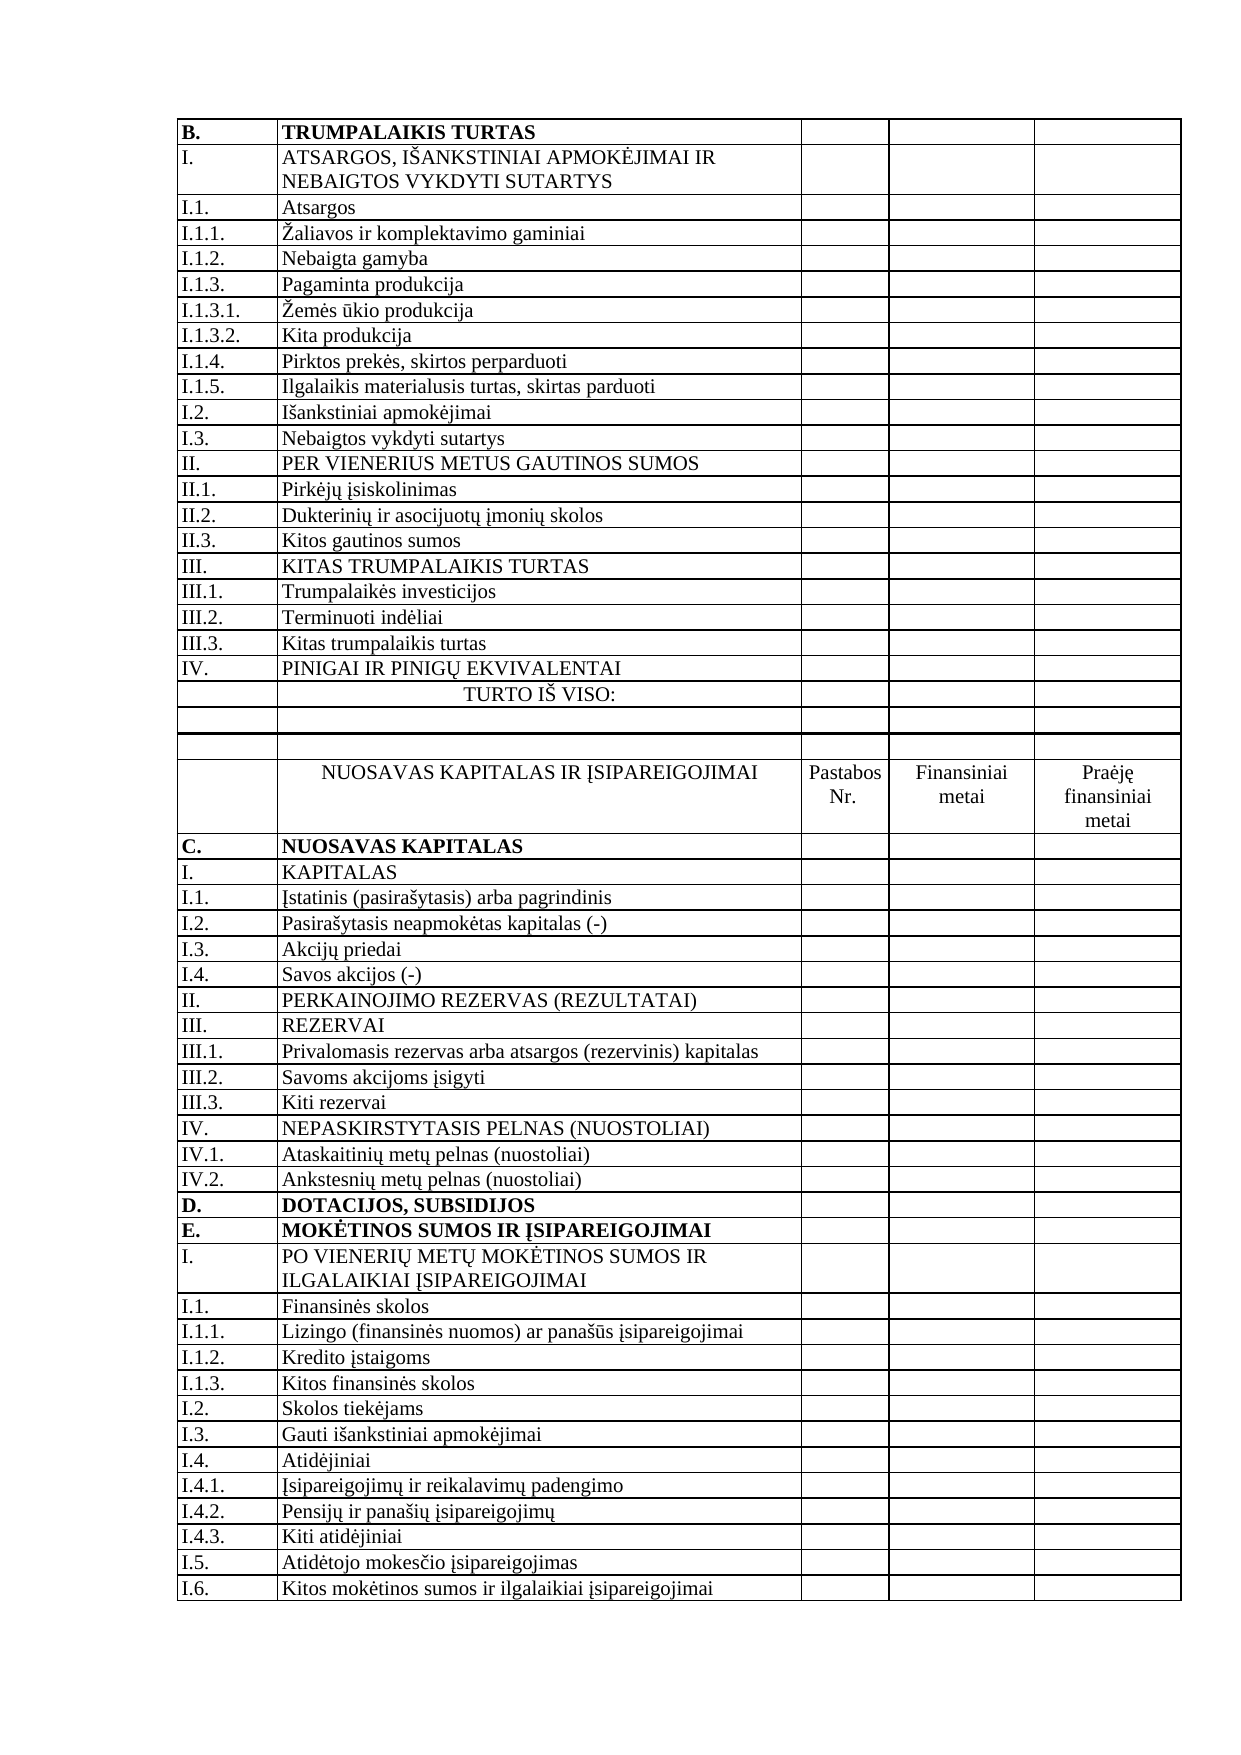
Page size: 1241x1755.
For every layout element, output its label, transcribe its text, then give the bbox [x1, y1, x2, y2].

table_cell Žemės ūkio produkcija [278, 298, 801, 322]
table_cell [802, 1422, 888, 1446]
table_cell [890, 1065, 1034, 1089]
table_cell [802, 1473, 888, 1497]
table_cell I.1.2. [178, 246, 277, 270]
table_cell ATSARGOS, IŠANKSTINIAI APMOKĖJIMAI IR NEBAIGTOS VYKDYTI SUTARTYS [278, 145, 801, 193]
table_cell [802, 937, 888, 961]
table_cell [802, 1244, 888, 1292]
table_cell [1035, 1039, 1180, 1063]
table_cell III.3. [178, 1090, 277, 1114]
table_cell [890, 885, 1034, 909]
table_cell [1035, 400, 1180, 424]
table_cell [890, 1244, 1034, 1292]
table_cell [890, 735, 1034, 759]
table_cell [1035, 708, 1180, 732]
table_cell Finansinės skolos [278, 1294, 801, 1318]
table_cell [802, 426, 888, 450]
table_cell [802, 1218, 888, 1242]
table_cell Gauti išankstiniai apmokėjimai [278, 1422, 801, 1446]
table_cell KAPITALAS [278, 860, 801, 884]
table_cell [1035, 246, 1180, 270]
table_cell Trumpalaikės investicijos [278, 580, 801, 603]
table_cell [802, 1167, 888, 1191]
table_cell [890, 528, 1034, 552]
table_cell [1035, 1473, 1180, 1497]
table_cell [890, 1116, 1034, 1140]
table_cell [890, 503, 1034, 527]
table_cell Atidėtojo mokesčio įsipareigojimas [278, 1550, 801, 1574]
table_cell I.1.3.2. [178, 323, 277, 347]
table_cell REZERVAI [278, 1013, 801, 1037]
table_cell [1035, 195, 1180, 219]
table_cell [1035, 1525, 1180, 1548]
table_cell Atsargos [278, 195, 801, 219]
table_cell III.1. [178, 1039, 277, 1063]
table_cell [802, 477, 888, 501]
table_cell [802, 605, 888, 629]
table_cell I.1. [178, 195, 277, 219]
table_cell Pastabos Nr. [802, 760, 888, 832]
table_cell I.2. [178, 400, 277, 424]
table_cell [1035, 962, 1180, 986]
table_cell [1035, 1090, 1180, 1114]
table_cell III.2. [178, 605, 277, 629]
table_cell [802, 246, 888, 270]
table_cell [1035, 656, 1180, 680]
table_cell [1035, 477, 1180, 501]
table_cell [802, 708, 888, 732]
table_cell [1035, 1396, 1180, 1420]
table_cell [802, 323, 888, 347]
table_cell [890, 962, 1034, 986]
table_cell Pasirašytasis neapmokėtas kapitalas (-) [278, 911, 801, 935]
table_cell [890, 246, 1034, 270]
table_cell Kita produkcija [278, 323, 801, 347]
table_cell [802, 631, 888, 655]
table_cell DOTACIJOS, SUBSIDIJOS [278, 1193, 801, 1217]
table_cell [890, 554, 1034, 578]
table_cell [890, 1167, 1034, 1191]
table_cell [802, 503, 888, 527]
table_cell Privalomasis rezervas arba atsargos (rezervinis) kapitalas [278, 1039, 801, 1063]
table_cell TRUMPALAIKIS TURTAS [278, 120, 801, 144]
table_cell II. [178, 451, 277, 475]
table_cell Kredito įstaigoms [278, 1345, 801, 1369]
table_cell [1035, 1576, 1180, 1600]
table_cell I.1.3. [178, 1371, 277, 1395]
table_cell [890, 656, 1034, 680]
table_cell [802, 1090, 888, 1114]
table_cell Kitas trumpalaikis turtas [278, 631, 801, 655]
table_cell [802, 1499, 888, 1523]
table_cell [890, 1193, 1034, 1217]
table_cell Pirkėjų įsiskolinimas [278, 477, 801, 501]
table_cell [802, 1371, 888, 1395]
table_cell I.1. [178, 1294, 277, 1318]
table_cell [802, 682, 888, 706]
table_cell PO VIENERIŲ METŲ MOKĖTINOS SUMOS IR ILGALAIKIAI ĮSIPAREIGOJIMAI [278, 1244, 801, 1292]
table_cell [890, 937, 1034, 961]
table_cell [890, 1039, 1034, 1063]
table_cell [1035, 1065, 1180, 1089]
table_cell [890, 120, 1034, 144]
table_cell Ankstesnių metų pelnas (nuostoliai) [278, 1167, 801, 1191]
table_cell Žaliavos ir komplektavimo gaminiai [278, 221, 801, 245]
table_cell [890, 860, 1034, 884]
table_cell [1035, 580, 1180, 603]
table_cell III. [178, 554, 277, 578]
table_cell [890, 1371, 1034, 1395]
table_cell [1035, 735, 1180, 759]
table_cell [1035, 375, 1180, 398]
table_cell [1035, 145, 1180, 193]
table_cell I.1.2. [178, 1345, 277, 1369]
table_cell [802, 1193, 888, 1217]
table_cell [890, 1013, 1034, 1037]
table_cell [890, 605, 1034, 629]
table_cell [890, 1320, 1034, 1343]
table_cell Ataskaitinių metų pelnas (nuostoliai) [278, 1142, 801, 1166]
table_cell I.2. [178, 911, 277, 935]
table_cell I.4.3. [178, 1525, 277, 1548]
table_cell Finansiniai metai [890, 760, 1034, 832]
table_cell [1035, 554, 1180, 578]
table_cell [1035, 503, 1180, 527]
table_cell [890, 1576, 1034, 1600]
table_cell [890, 323, 1034, 347]
table_cell [802, 1142, 888, 1166]
table_cell [802, 400, 888, 424]
table_cell III. [178, 1013, 277, 1037]
table_cell [1035, 911, 1180, 935]
table_cell [1035, 1550, 1180, 1574]
table_cell [278, 735, 801, 759]
table_cell [802, 911, 888, 935]
table_cell [890, 221, 1034, 245]
table_cell KITAS TRUMPALAIKIS TURTAS [278, 554, 801, 578]
table_cell [890, 911, 1034, 935]
table_cell III.3. [178, 631, 277, 655]
table_cell [1035, 298, 1180, 322]
table_cell [802, 1065, 888, 1089]
table_cell IV. [178, 656, 277, 680]
table_cell II.3. [178, 528, 277, 552]
table_cell [1035, 1193, 1180, 1217]
table_cell Akcijų priedai [278, 937, 801, 961]
table_cell [1035, 1345, 1180, 1369]
table_cell II. [178, 988, 277, 1012]
table_cell IV. [178, 1116, 277, 1140]
table_cell I.3. [178, 1422, 277, 1446]
table_cell I.4. [178, 1448, 277, 1472]
table_cell [1035, 1320, 1180, 1343]
table_cell I.4. [178, 962, 277, 986]
table_cell [802, 554, 888, 578]
table_cell Kitos mokėtinos sumos ir ilgalaikiai įsipareigojimai [278, 1576, 801, 1600]
table_cell Pirktos prekės, skirtos perparduoti [278, 349, 801, 373]
table_cell [1035, 1422, 1180, 1446]
table_cell [890, 375, 1034, 398]
table_cell Nebaigta gamyba [278, 246, 801, 270]
table_cell Savoms akcijoms įsigyti [278, 1065, 801, 1089]
table_cell [802, 120, 888, 144]
table_cell [278, 708, 801, 732]
table_cell I. [178, 860, 277, 884]
table_cell [1035, 1244, 1180, 1292]
table_cell IV.2. [178, 1167, 277, 1191]
table_cell [802, 1396, 888, 1420]
table_cell [802, 988, 888, 1012]
table_cell Įsipareigojimų ir reikalavimų padengimo [278, 1473, 801, 1497]
table_cell I. [178, 1244, 277, 1292]
table_cell C. [178, 834, 277, 858]
table_cell [890, 1499, 1034, 1523]
table_cell [802, 1550, 888, 1574]
table_cell [1035, 834, 1180, 858]
table_cell [890, 426, 1034, 450]
table_cell [890, 580, 1034, 603]
table_cell I.1. [178, 885, 277, 909]
table_cell I.2. [178, 1396, 277, 1420]
table_cell [178, 735, 277, 759]
table_cell I.3. [178, 937, 277, 961]
table_cell [1035, 426, 1180, 450]
table_cell [178, 760, 277, 832]
table_cell Terminuoti indėliai [278, 605, 801, 629]
table_cell Išankstiniai apmokėjimai [278, 400, 801, 424]
table_cell [802, 1525, 888, 1548]
table_cell [890, 272, 1034, 296]
table_cell NEPASKIRSTYTASIS PELNAS (NUOSTOLIAI) [278, 1116, 801, 1140]
table_cell III.2. [178, 1065, 277, 1089]
table_cell [1035, 860, 1180, 884]
table_cell I.6. [178, 1576, 277, 1600]
table_cell I.1.1. [178, 221, 277, 245]
table_cell Lizingo (finansinės nuomos) ar panašūs įsipareigojimai [278, 1320, 801, 1343]
table_cell NUOSAVAS KAPITALAS IR ĮSIPAREIGOJIMAI [278, 760, 801, 832]
table_cell I.3. [178, 426, 277, 450]
table_cell [1035, 323, 1180, 347]
table_cell [1035, 988, 1180, 1012]
table_cell PERKAINOJIMO REZERVAS (REZULTATAI) [278, 988, 801, 1012]
table_cell [890, 1422, 1034, 1446]
table_cell I.5. [178, 1550, 277, 1574]
table_cell PER VIENERIUS METUS GAUTINOS SUMOS [278, 451, 801, 475]
table_cell [802, 195, 888, 219]
table_cell [802, 860, 888, 884]
table_cell [890, 1345, 1034, 1369]
table_cell [802, 1345, 888, 1369]
table_cell Nebaigtos vykdyti sutartys [278, 426, 801, 450]
table_cell [890, 1396, 1034, 1420]
table_cell [1035, 937, 1180, 961]
table_cell Pagaminta produkcija [278, 272, 801, 296]
table_cell Skolos tiekėjams [278, 1396, 801, 1420]
table_cell [890, 1525, 1034, 1548]
table_cell IV.1. [178, 1142, 277, 1166]
table_cell I.1.1. [178, 1320, 277, 1343]
table_cell I.4.2. [178, 1499, 277, 1523]
table_cell I.1.4. [178, 349, 277, 373]
table_cell [802, 1576, 888, 1600]
table_cell Ilgalaikis materialusis turtas, skirtas parduoti [278, 375, 801, 398]
table_cell I. [178, 145, 277, 193]
table_cell [890, 1218, 1034, 1242]
table_cell [890, 834, 1034, 858]
table_cell E. [178, 1218, 277, 1242]
table_cell [802, 1320, 888, 1343]
table_cell [890, 1294, 1034, 1318]
table_cell [802, 962, 888, 986]
table_cell [802, 528, 888, 552]
table_cell MOKĖTINOS SUMOS IR ĮSIPAREIGOJIMAI [278, 1218, 801, 1242]
table_cell D. [178, 1193, 277, 1217]
table_cell I.4.1. [178, 1473, 277, 1497]
table_cell I.1.3.1. [178, 298, 277, 322]
table_cell [890, 145, 1034, 193]
table_cell [802, 375, 888, 398]
table_cell [890, 682, 1034, 706]
table_cell [802, 1013, 888, 1037]
table_cell Pensijų ir panašių įsipareigojimų [278, 1499, 801, 1523]
table_cell B. [178, 120, 277, 144]
table_cell [802, 1294, 888, 1318]
table_cell [178, 708, 277, 732]
table_cell [802, 272, 888, 296]
table_cell [890, 451, 1034, 475]
table_cell TURTO IŠ VISO: [278, 682, 801, 706]
table_cell [1035, 349, 1180, 373]
table_cell [890, 1448, 1034, 1472]
table_cell [1035, 272, 1180, 296]
table_cell [890, 400, 1034, 424]
table_cell NUOSAVAS KAPITALAS [278, 834, 801, 858]
table_cell [1035, 221, 1180, 245]
table_cell Praėję finansiniai metai [1035, 760, 1180, 832]
table_cell [1035, 1499, 1180, 1523]
table_cell III.1. [178, 580, 277, 603]
table_cell [1035, 631, 1180, 655]
table_cell [1035, 1371, 1180, 1395]
table_cell [802, 1116, 888, 1140]
table_cell [1035, 682, 1180, 706]
table_cell [802, 735, 888, 759]
table_cell [890, 477, 1034, 501]
table_cell [178, 682, 277, 706]
table_cell [802, 145, 888, 193]
table_cell [890, 1550, 1034, 1574]
table_cell II.2. [178, 503, 277, 527]
table_cell Įstatinis (pasirašytasis) arba pagrindinis [278, 885, 801, 909]
table_cell [890, 349, 1034, 373]
table_cell [802, 885, 888, 909]
table_cell [802, 451, 888, 475]
table_cell [1035, 1116, 1180, 1140]
table_cell [890, 988, 1034, 1012]
table_cell Atidėjiniai [278, 1448, 801, 1472]
table_cell Kiti atidėjiniai [278, 1525, 801, 1548]
table_cell [1035, 528, 1180, 552]
table_cell [1035, 120, 1180, 144]
table_cell PINIGAI IR PINIGŲ EKVIVALENTAI [278, 656, 801, 680]
table_cell [1035, 1142, 1180, 1166]
table_cell Kitos finansinės skolos [278, 1371, 801, 1395]
table_cell [890, 1142, 1034, 1166]
table_cell [802, 349, 888, 373]
table_cell [1035, 605, 1180, 629]
table_cell [802, 1039, 888, 1063]
table_cell [1035, 1218, 1180, 1242]
table_cell [890, 1473, 1034, 1497]
table_cell Dukterinių ir asocijuotų įmonių skolos [278, 503, 801, 527]
table_cell [890, 1090, 1034, 1114]
table_cell [1035, 1448, 1180, 1472]
table_cell II.1. [178, 477, 277, 501]
table_cell [802, 834, 888, 858]
table_cell I.1.3. [178, 272, 277, 296]
table_cell Kiti rezervai [278, 1090, 801, 1114]
table_cell [890, 195, 1034, 219]
table_cell [890, 631, 1034, 655]
table_cell [890, 298, 1034, 322]
table_cell [802, 1448, 888, 1472]
table_cell [1035, 451, 1180, 475]
table_cell [1035, 1294, 1180, 1318]
table_cell Kitos gautinos sumos [278, 528, 801, 552]
table_cell I.1.5. [178, 375, 277, 398]
table_cell [802, 221, 888, 245]
table_cell [802, 298, 888, 322]
table_cell Savos akcijos (-) [278, 962, 801, 986]
table_cell [890, 708, 1034, 732]
table_cell [802, 656, 888, 680]
table_cell [802, 580, 888, 603]
table_cell [1035, 1167, 1180, 1191]
table_cell [1035, 1013, 1180, 1037]
table_cell [1035, 885, 1180, 909]
